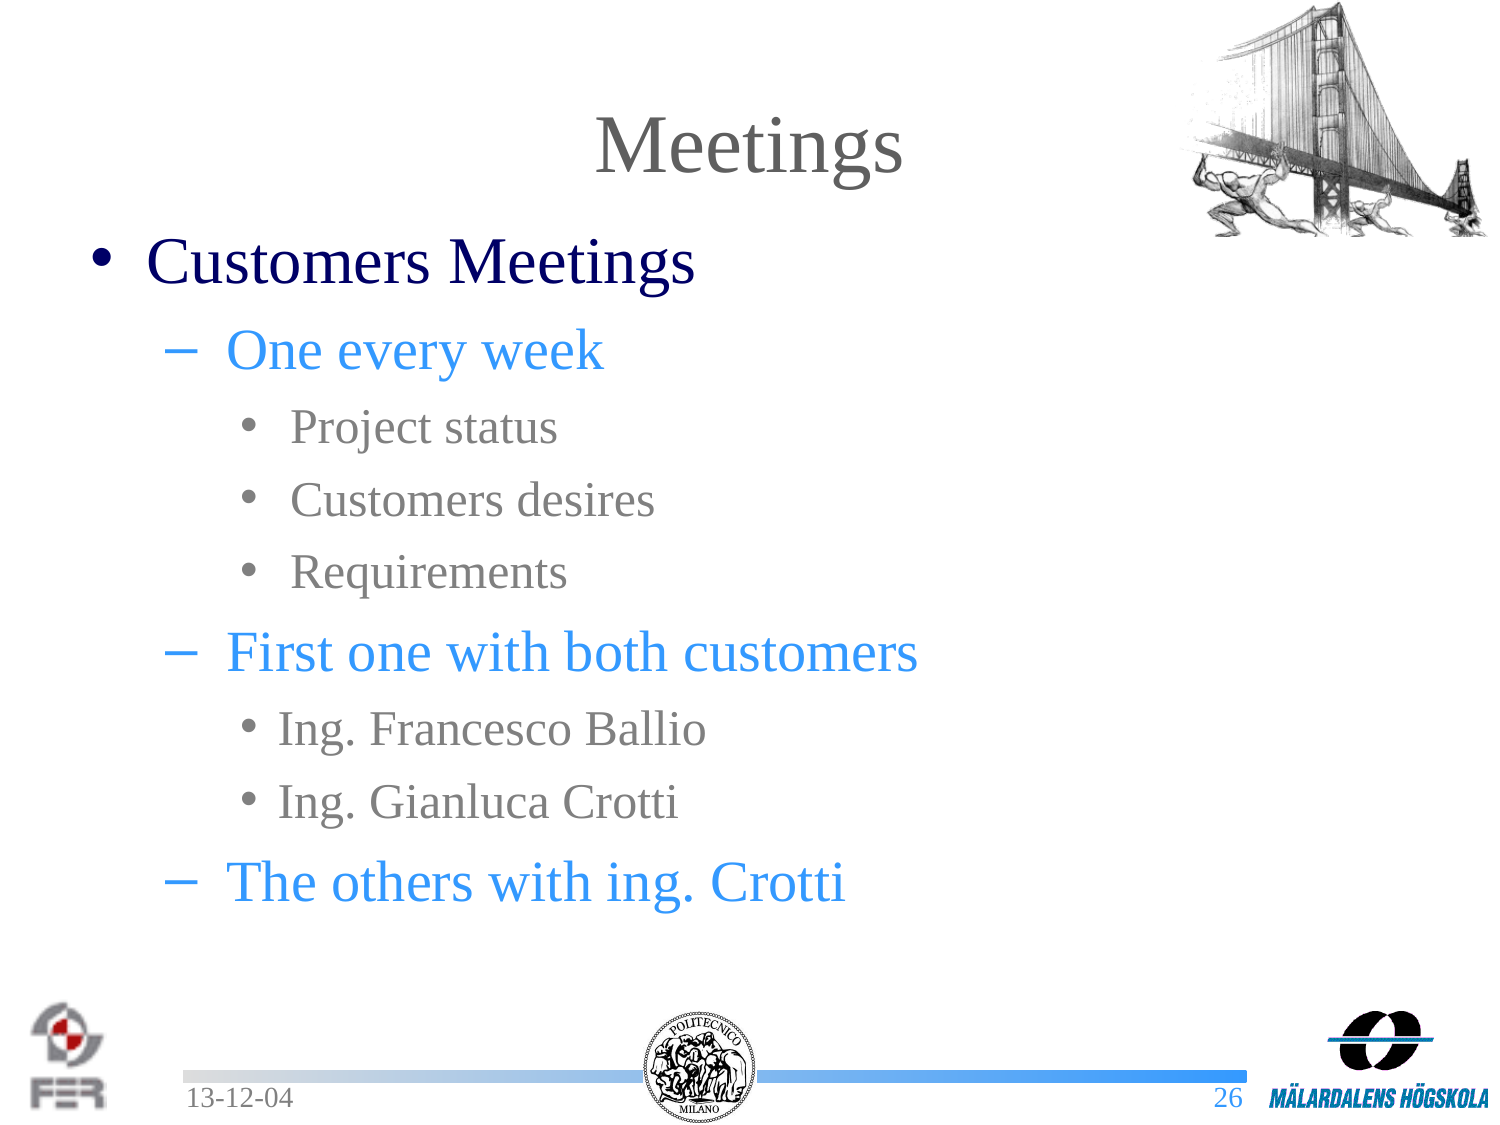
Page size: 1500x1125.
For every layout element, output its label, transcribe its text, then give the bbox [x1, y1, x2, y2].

picture [29, 987, 107, 1125]
text_box [1186, 1070, 1258, 1114]
title Meetings [75, 45, 1175, 209]
picture [643, 1011, 757, 1123]
picture [1269, 1011, 1488, 1108]
text_box 13-12-04 [171, 1070, 396, 1114]
list Customers Meetings One every week Project status Customers desires Requirements First one with both customers Ing. Francesco Ballio Ing. Gianluca Crotti The others with ing. Crotti [75, 209, 1426, 952]
picture [1454, 1091, 1459, 1108]
picture [1435, 1096, 1441, 1104]
picture [1175, 0, 1488, 237]
picture [1368, 1093, 1374, 1104]
